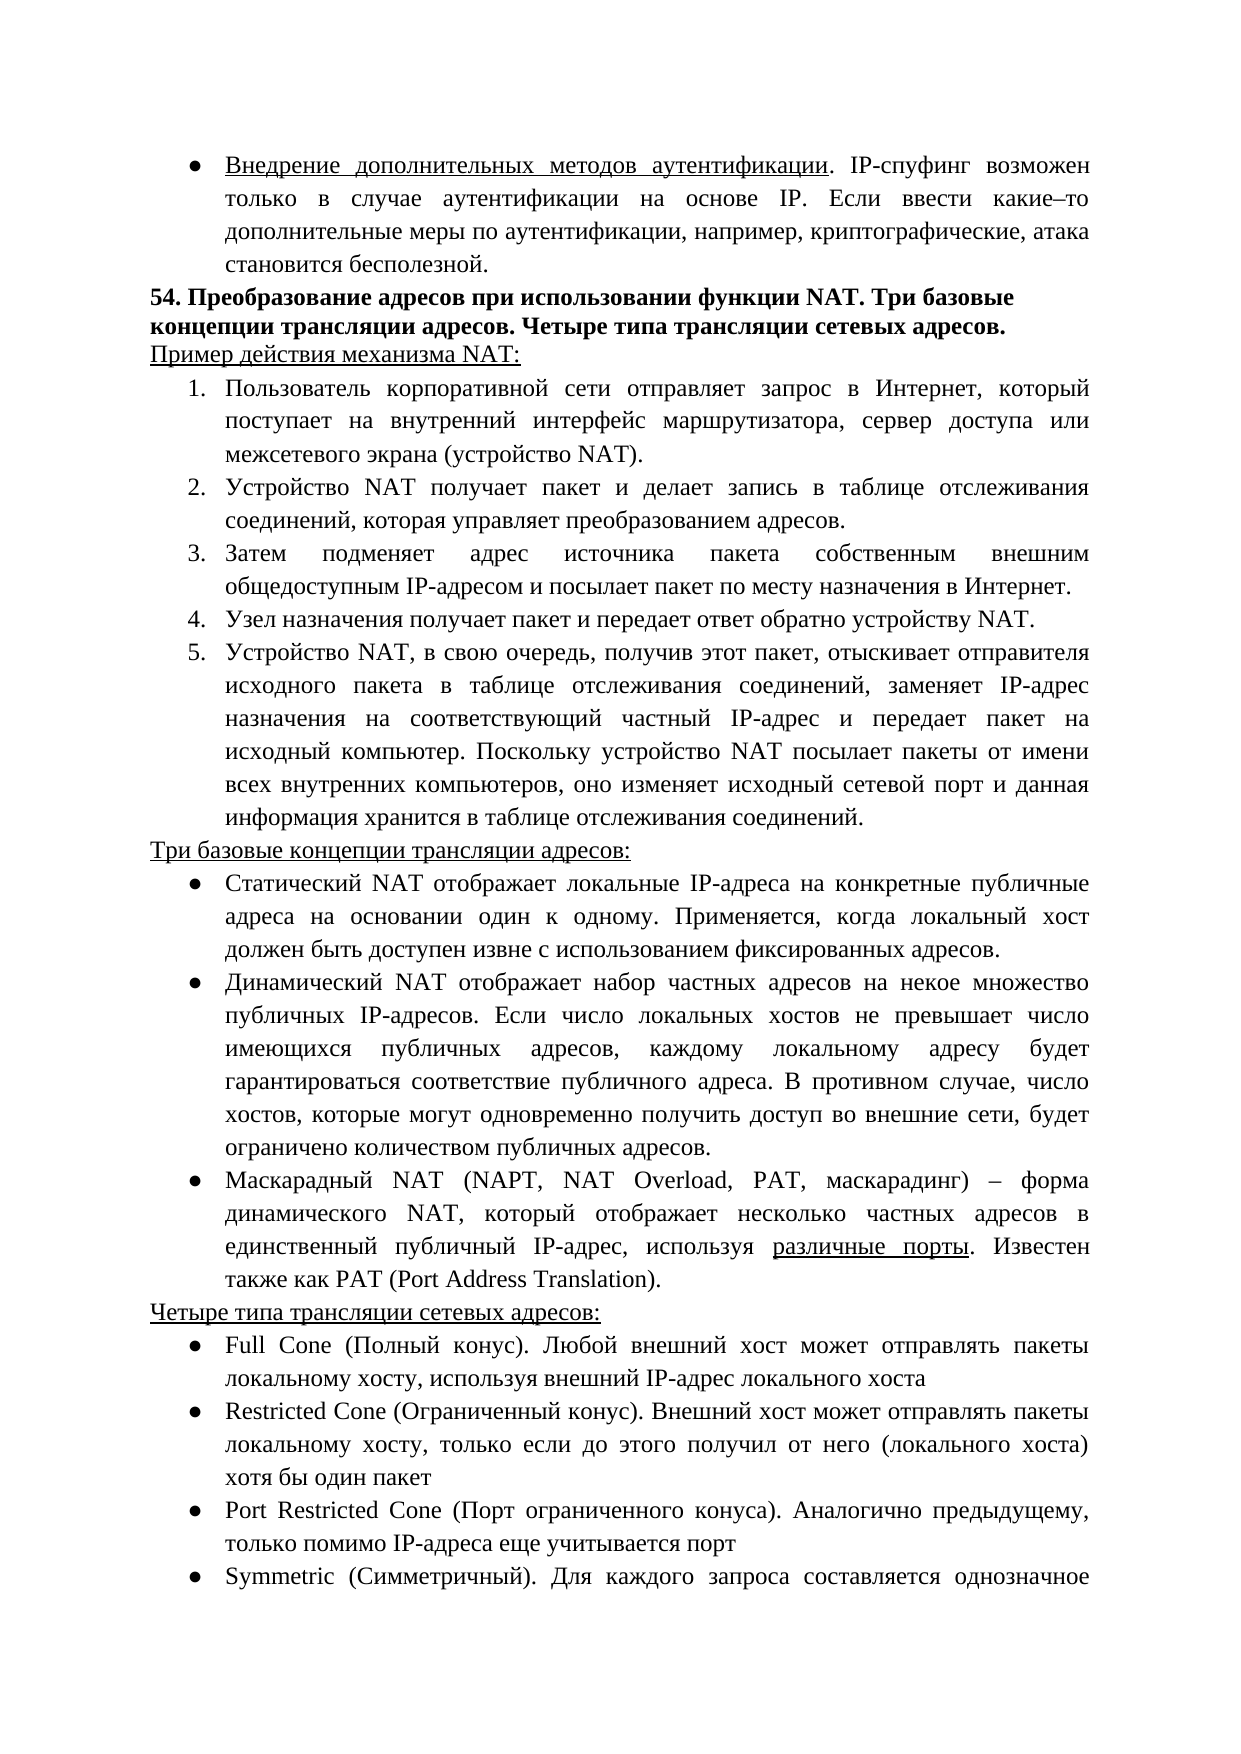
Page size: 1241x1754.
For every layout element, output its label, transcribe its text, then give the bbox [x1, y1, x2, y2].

list Внедрение дополнительных методов аутентификации. IP-спуфинг возможен только в случае аутентификации на основе IP. Если ввести какие–то дополнительные меры по аутентификации, например, криптографические, атака становится бесполезной. [187, 150, 1090, 278]
list Статический NAT отображает локальные IP-адреса на конкретные публичные адреса на основании один к одному. Применяется, когда локальный хост должен быть доступен извне с использованием фиксированных адресов. [187, 868, 1090, 963]
list Затем подменяет адрес источника пакета собственным внешним общедоступным IP-адресом и посылает пакет по месту назначения в Интернет. [187, 538, 1090, 599]
list Узел назначения получает пакет и передает ответ обратно устройству NAT. [187, 604, 1090, 632]
text Пример действия механизма NAT: [150, 339, 1090, 368]
list Пользователь корпоративной сети отправляет запрос в Интернет, который поступает на внутренний интерфейс маршрутизатора, сервер доступа или межсетевого экрана (устройство NAT). [187, 373, 1090, 467]
list Symmetric (Симметричный). Для каждого запроса составляется однозначное [187, 1561, 1090, 1590]
text Четыре типа трансляции сетевых адресов: [150, 1297, 1090, 1326]
list Динамический NAT отображает набор частных адресов на некое множество публичных IP-адресов. Если число локальных хостов не превышает число имеющихся публичных адресов, каждому локальному адресу будет гарантироваться соответствие публичного адреса. В противном случае, число хостов, которые могут одновременно получить доступ во внешние сети, будет ограничено количеством публичных адресов. [187, 967, 1090, 1161]
list Restricted Cone (Ограниченный конус). Внешний хост может отправлять пакеты локальному хосту, только если до этого получил от него (локального хоста) хотя бы один пакет [187, 1396, 1090, 1491]
text Три базовые концепции трансляции адресов: [150, 835, 1090, 864]
list Full Cone (Полный конус). Любой внешний хост может отправлять пакеты локальному хосту, используя внешний IP-адрес локального хоста [187, 1330, 1090, 1392]
list Устройство NAT, в свою очередь, получив этот пакет, отыскивает отправителя исходного пакета в таблице отслеживания соединений, заменяет IP-адрес назначения на соответствующий частный IP-адрес и передает пакет на исходный компьютер. Поскольку устройство NAT посылает пакеты от имени всех внутренних компьютеров, оно изменяет исходный сетевой порт и данная информация хранится в таблице отслеживания соединений. [187, 637, 1090, 831]
list Маскарадный NAT (NAPT, NAT Overload, PAT, маскарадинг) – форма динамического NAT, который отображает несколько частных адресов в единственный публичный IP-адрес, используя различные порты. Известен также как PAT (Port Address Translation). [187, 1165, 1090, 1293]
list Port Restricted Cone (Порт ограниченного конуса). Аналогично предыдущему, только помимо IP-адреса еще учитывается порт [187, 1495, 1090, 1557]
list Устройство NAT получает пакет и делает запись в таблице отслеживания соединений, которая управляет преобразованием адресов. [187, 472, 1090, 533]
title 54. Преобразование адресов при использовании функции NAT. Три базовые концепции трансляции адресов. Четыре типа трансляции сетевых адресов. [150, 282, 1090, 339]
